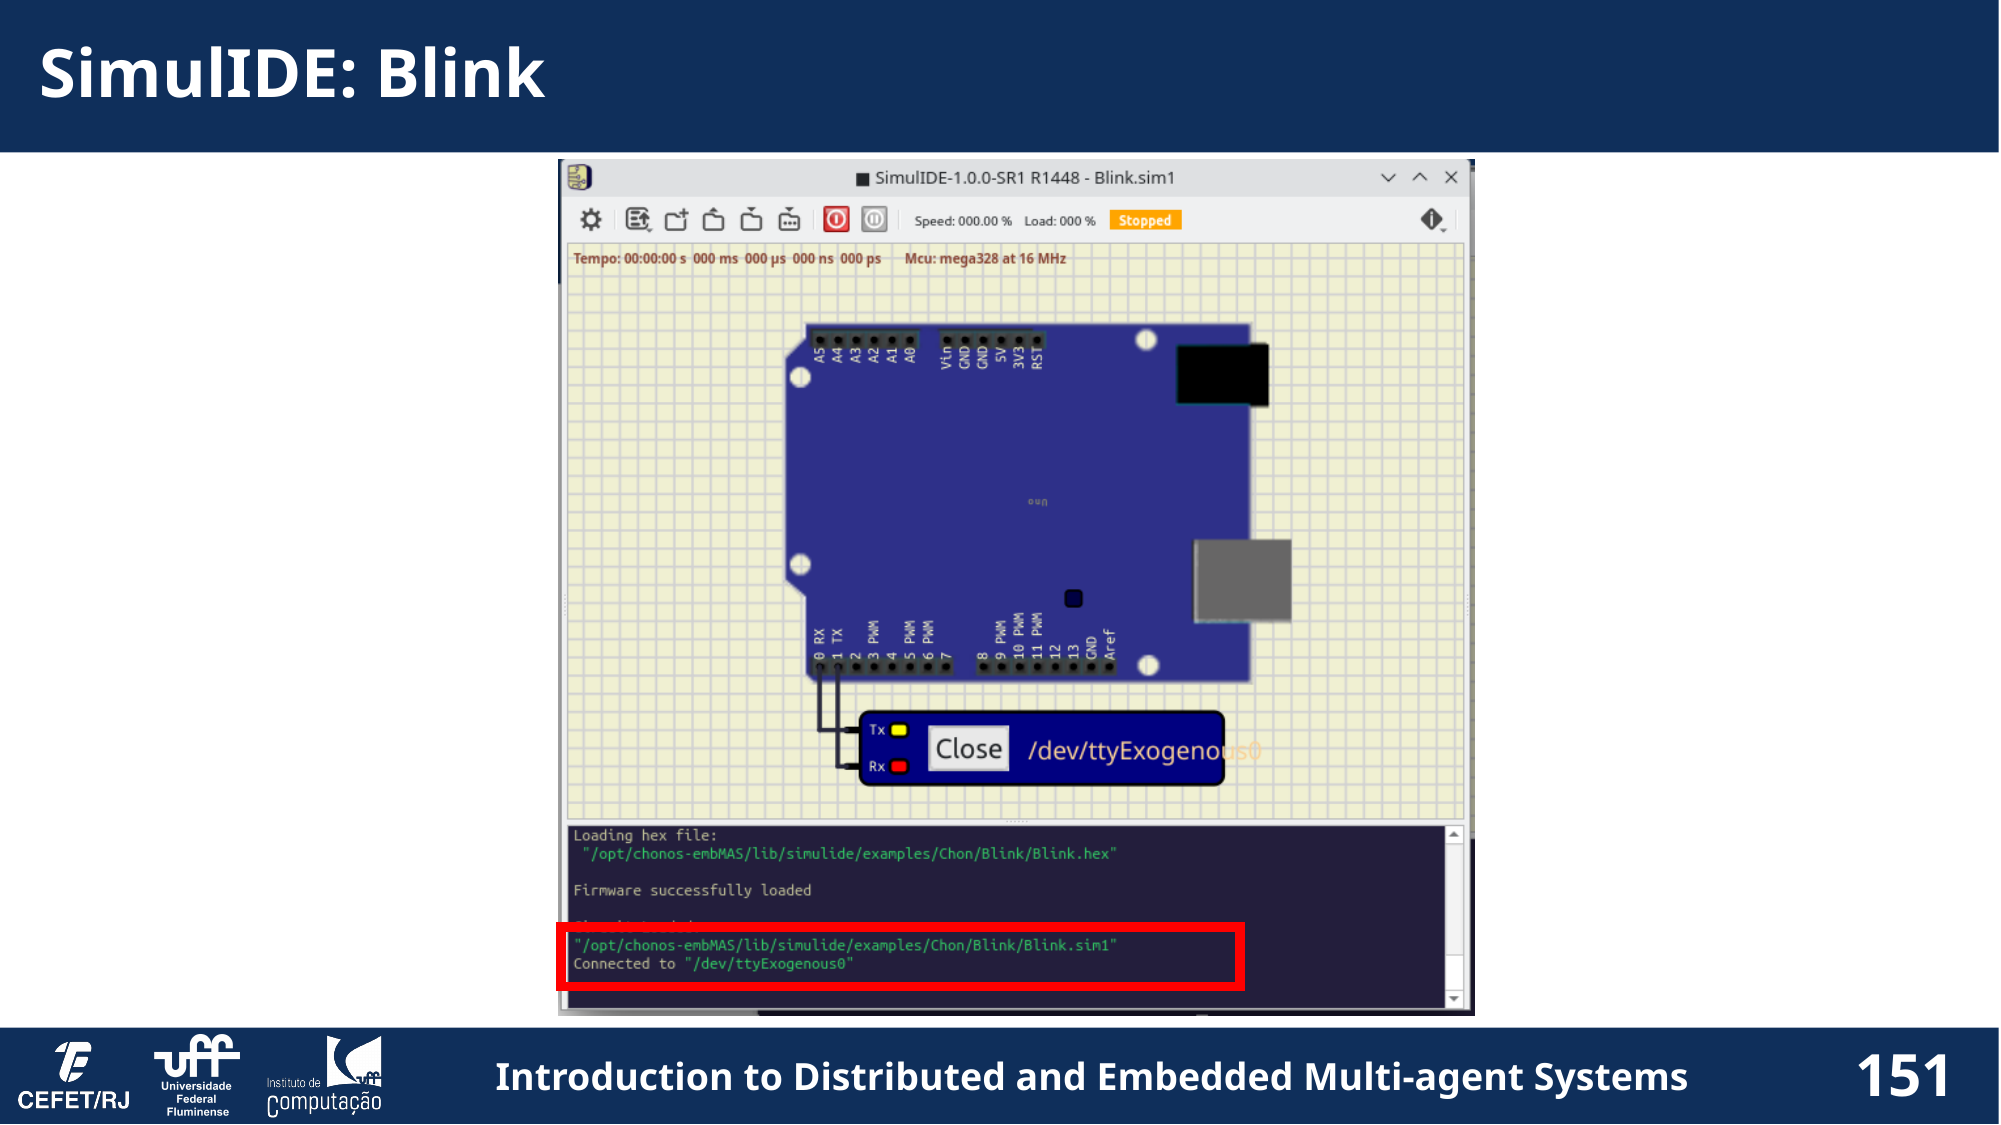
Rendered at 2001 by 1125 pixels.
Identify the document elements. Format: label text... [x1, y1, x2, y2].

picture [18, 1021, 129, 1125]
picture [153, 1033, 241, 1121]
picture [558, 159, 1475, 1016]
text_box SimulIDE: Blink [25, 23, 1998, 116]
picture [265, 1033, 383, 1118]
picture [566, 932, 1235, 982]
